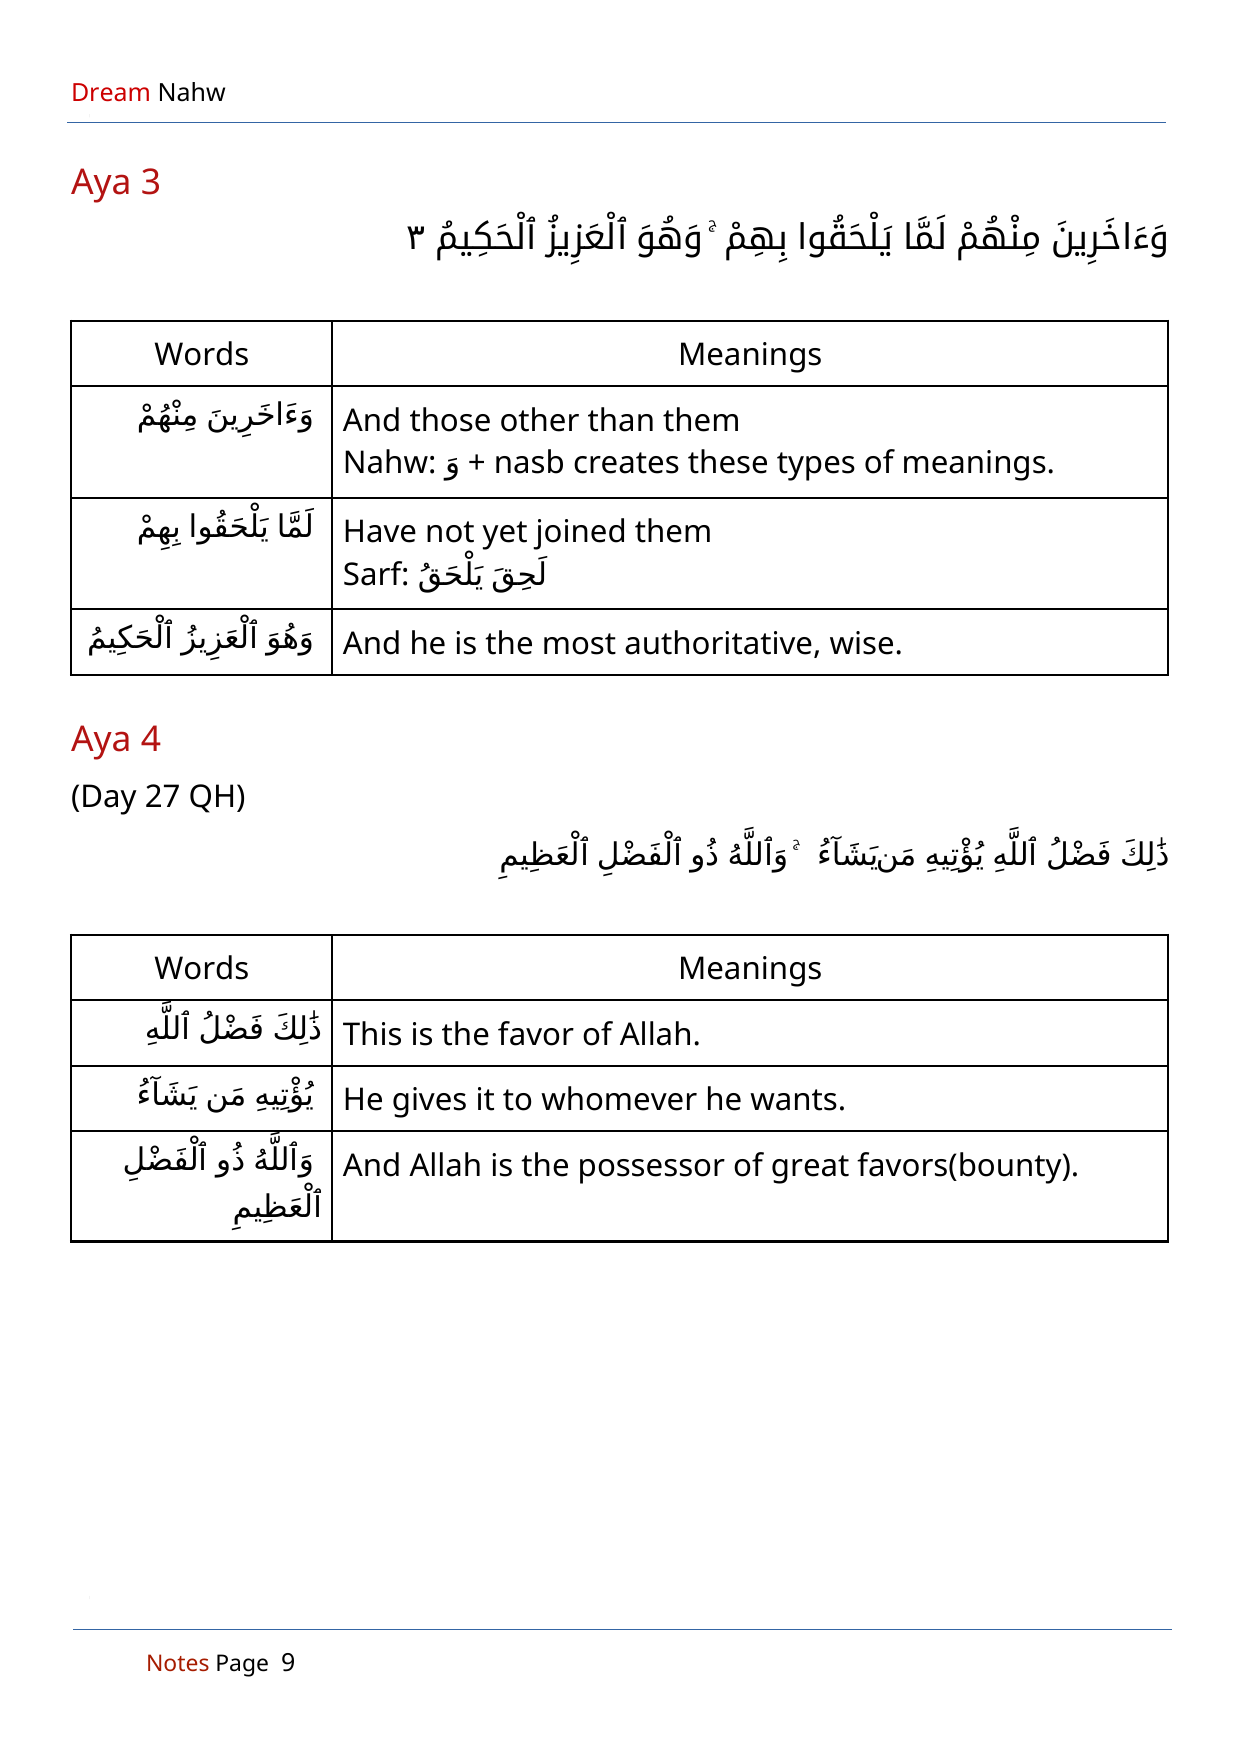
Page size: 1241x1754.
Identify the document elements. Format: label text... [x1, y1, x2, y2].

table_cell وَءَاخَرِينَ مِنْهُمْ [72, 387, 331, 497]
table_header Words [72, 322, 331, 385]
table_cell And he is the most authoritative, wise. [333, 610, 1167, 674]
subtitle Aya 4 [71, 713, 1169, 762]
subtitle Aya 3 [71, 157, 1169, 205]
table_cell وَهُوَ ٱلْعَزِيزُ ٱلْحَكِيمُ [72, 610, 331, 674]
table_cell This is the favor of Allah. [333, 1001, 1167, 1064]
table_header Meanings [333, 936, 1167, 999]
table_cell ذَٰلِكَ فَضْلُ ٱللَّهِ [72, 1001, 331, 1064]
table_cell He gives it to whomever he wants. [333, 1067, 1167, 1130]
table_cell لَمَّا يَلْحَقُوا بِهِمْ [72, 499, 331, 608]
table_cell Have not yet joined them Sarf: لَحِقَ يَلْحَقُ [333, 499, 1167, 608]
table_header Meanings [333, 322, 1167, 385]
table_cell يُؤْتِيهِ مَن يَشَآءُ [72, 1067, 331, 1130]
text وَءَاخَرِينَ مِنْهُمْ لَمَّا يَلْحَقُوا بِهِمْ ۚ وَهُوَ ٱلْعَزِيزُ ٱلْحَكِيمُ ٣ [71, 217, 1169, 264]
table_header Words [72, 936, 331, 999]
table_cell And Allah is the possessor of great favors(bounty). [333, 1132, 1167, 1240]
text ذَٰلِكَ فَضْلُ ٱللَّهِ يُؤْتِيهِ مَن يَشَآءُ ۚ وَٱللَّهُ ذُو ٱلْفَضْلِ ٱلْعَظِيمِ [71, 838, 1169, 878]
table_cell And those other than them Nahw: وَ + nasb creates these types of meanings. [333, 387, 1167, 497]
text (Day 27 QH) [71, 774, 1169, 817]
table_cell وَٱللَّهُ ذُو ٱلْفَضْلِ ٱلْعَظِيمِ [72, 1132, 331, 1240]
